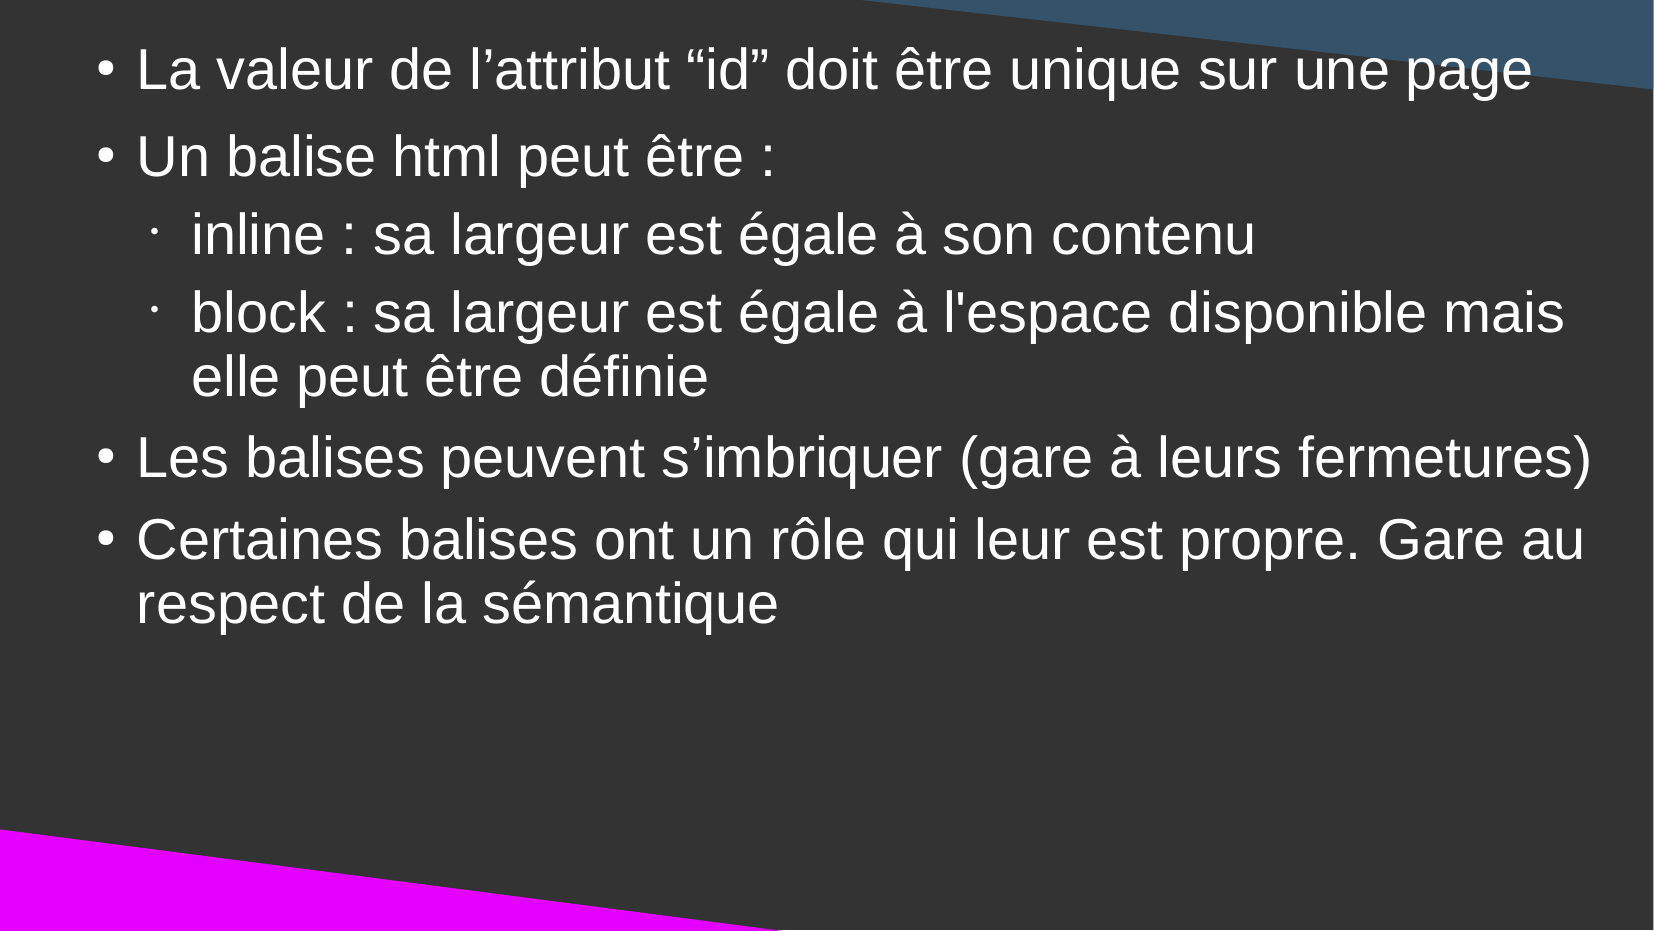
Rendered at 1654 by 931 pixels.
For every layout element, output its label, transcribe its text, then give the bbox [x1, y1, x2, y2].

list La valeur de l’attribut “id” doit être unique sur une page Un balise html peut être : inline : sa largeur est égale à son contenu block : sa largeur est égale à l'espace disponible mais elle peut être définie Les balises peuvent s’imbriquer (gare à leurs fermetures) Certaines balises ont un rôle qui leur est propre. Gare au respect de la sémantique [82, 37, 1607, 727]
text_box [861, 0, 1654, 90]
text_box [0, 829, 784, 931]
